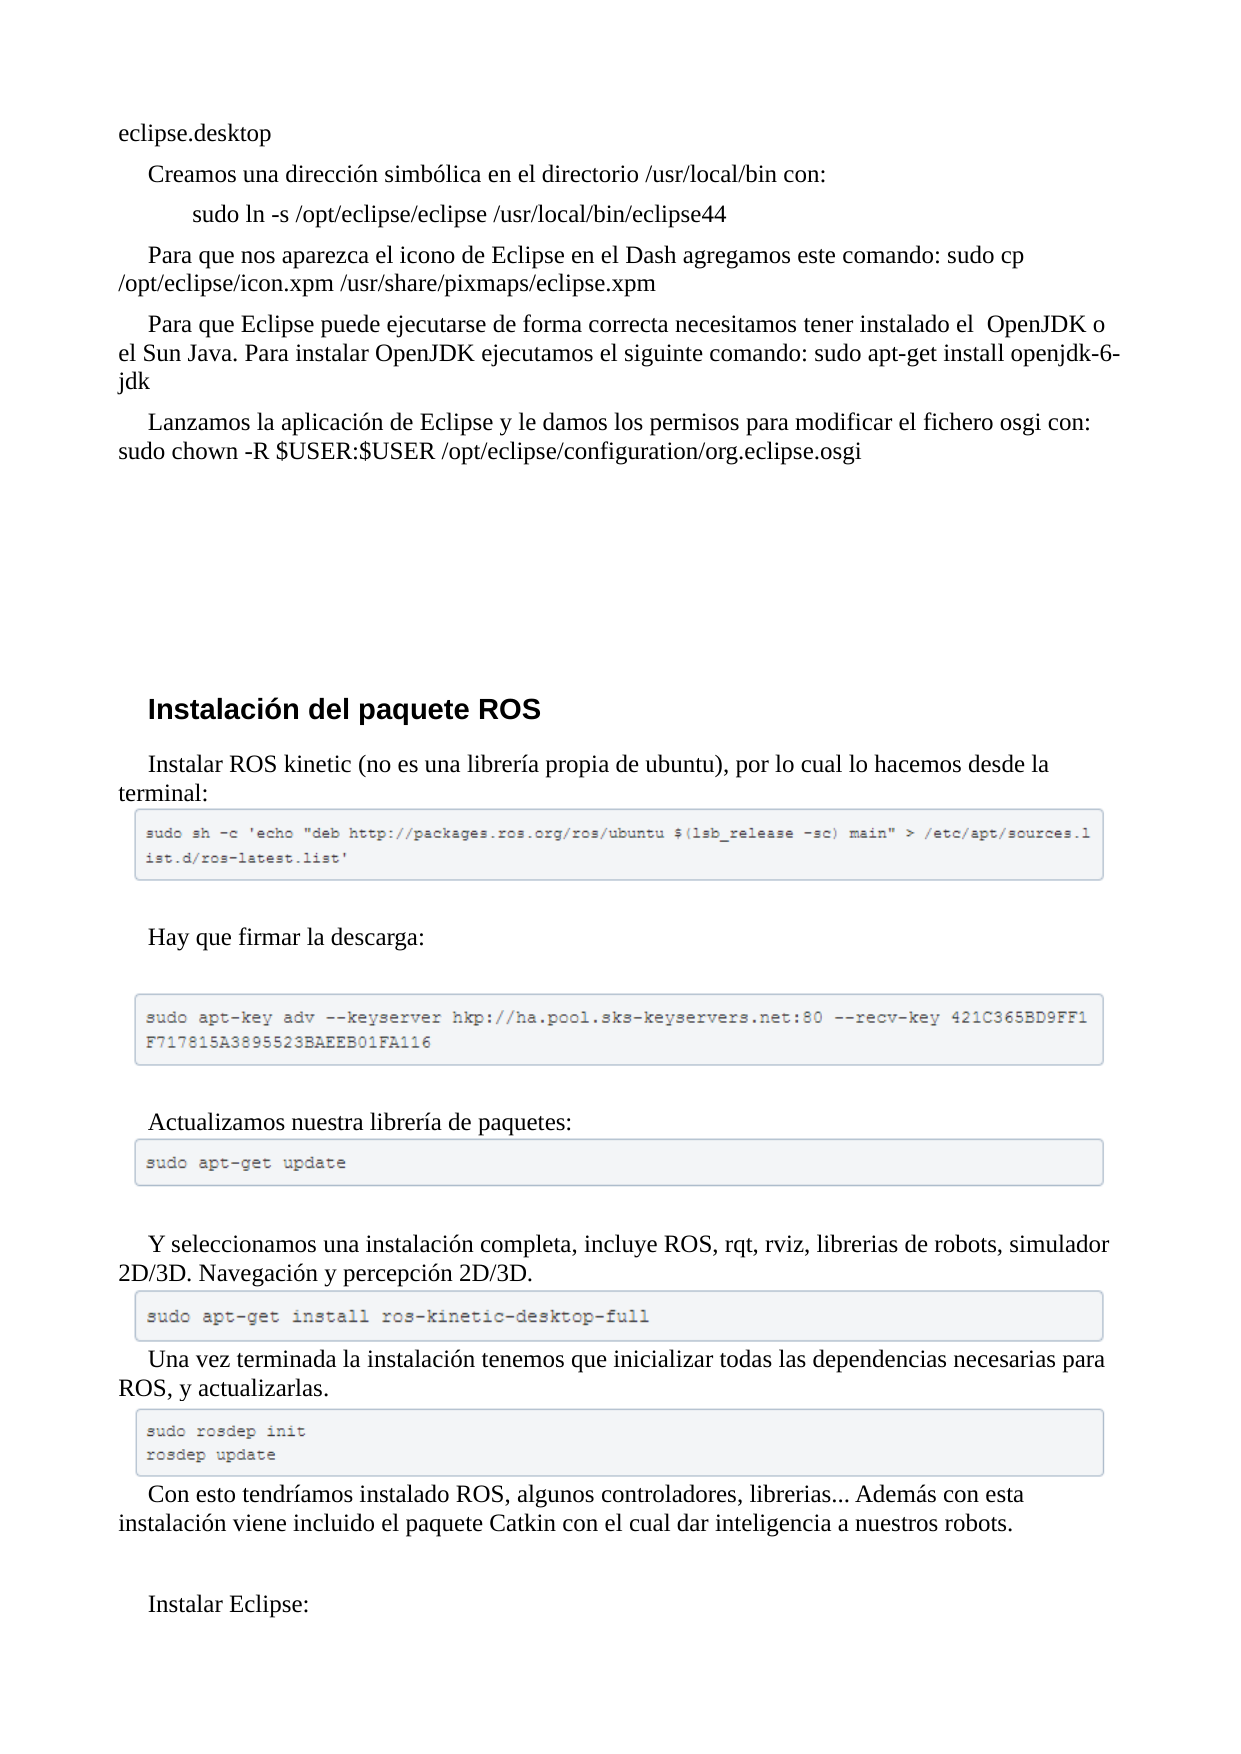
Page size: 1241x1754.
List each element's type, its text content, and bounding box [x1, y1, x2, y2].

text Para que nos aparezca el icono de Eclipse en el Dash agregamos este comando: sudo cp /opt/eclipse/icon.xpm /usr/share/pixmaps/eclipse.xpm [118, 240, 1122, 297]
text Actualizamos nuestra librería de paquetes: [118, 1107, 1122, 1136]
text Para que Eclipse puede ejecutarse de forma correcta necesitamos tener instalado el OpenJDK o el Sun Java. Para instalar OpenJDK ejecutamos el siguinte comando: sudo apt-get install openjdk-6-jdk [118, 309, 1122, 395]
text Hay que firmar la descarga: [118, 922, 1122, 951]
text Y seleccionamos una instalación completa, incluye ROS, rqt, rviz, librerias de robots, simulador 2D/3D. Navegación y percepción 2D/3D. [118, 1229, 1122, 1287]
text Instalar Eclipse: [118, 1589, 1122, 1618]
text eclipse.desktop [118, 118, 1122, 147]
text Lanzamos la aplicación de Eclipse y le damos los permisos para modificar el fichero osgi con: sudo chown -R $USER:$USER /opt/eclipse/configuration/org.eclipse.osgi [118, 407, 1122, 464]
text sudo ln -s /opt/eclipse/eclipse /usr/local/bin/eclipse44 [118, 199, 1122, 228]
text Una vez terminada la instalación tenemos que inicializar todas las dependencias necesarias para ROS, y actualizarlas. [118, 1299, 1122, 1402]
subtitle Instalación del paquete ROS [148, 692, 1122, 725]
text Con esto tendríamos instalado ROS, algunos controladores, librerias... Además con esta instalación viene incluido el paquete Catkin con el cual dar inteligencia a nuestros robots. [118, 1414, 1122, 1537]
text Instalar ROS kinetic (no es una librería propia de ubuntu), por lo cual lo hacemos desde la terminal: [118, 749, 1122, 806]
text Creamos una dirección simbólica en el directorio /usr/local/bin con: [118, 159, 1122, 187]
